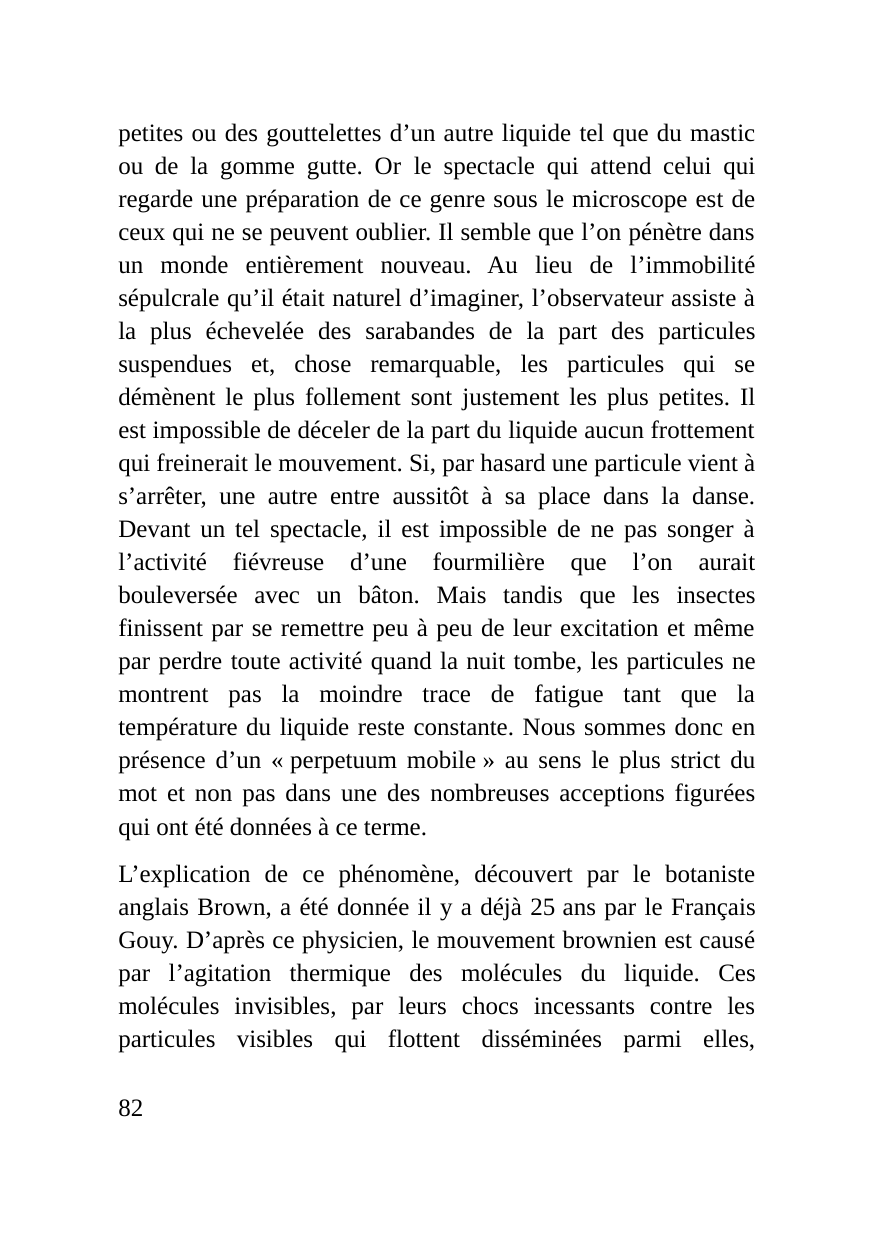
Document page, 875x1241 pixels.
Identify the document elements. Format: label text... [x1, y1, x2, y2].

text petites ou des gouttelettes d’un autre liquide tel que du mastic ou de la gomme gutte. Or le spectacle qui attend celui qui regarde une préparation de ce genre sous le microscope est de ceux qui ne se peuvent oublier. Il semble que l’on pénètre dans un monde entièrement nouveau. Au lieu de l’immobilité sépulcrale qu’il était naturel d’imaginer, l’observateur assiste à la plus échevelée des sarabandes de la part des particules suspendues et, chose remarquable, les particules qui se démènent le plus follement sont justement les plus petites. Il est impossible de déceler de la part du liquide aucun frottement qui freinerait le mouvement. Si, par hasard une particule vient à s’arrêter, une autre entre aussitôt à sa place dans la danse. Devant un tel spectacle, il est impossible de ne pas songer à l’activité fiévreuse d’une fourmilière que l’on aurait bouleversée avec un bâton. Mais tandis que les insectes finissent par se remettre peu à peu de leur excitation et même par perdre toute activité quand la nuit tombe, les particules ne montrent pas la moindre trace de fatigue tant que la température du liquide reste constante. Nous sommes donc en présence d’un « perpetuum mobile » au sens le plus strict du mot et non pas dans une des nombreuses acceptions figurées qui ont été données à ce terme. [118, 118, 756, 840]
text L’explication de ce phénomène, découvert par le botaniste anglais Brown, a été donnée il y a déjà 25 ans par le Français Gouy. D’après ce physicien, le mouvement brownien est causé par l’agitation thermique des molécules du liquide. Ces molécules invisibles, par leurs chocs incessants contre les particules visibles qui flottent disséminées parmi elles, [118, 859, 756, 1053]
